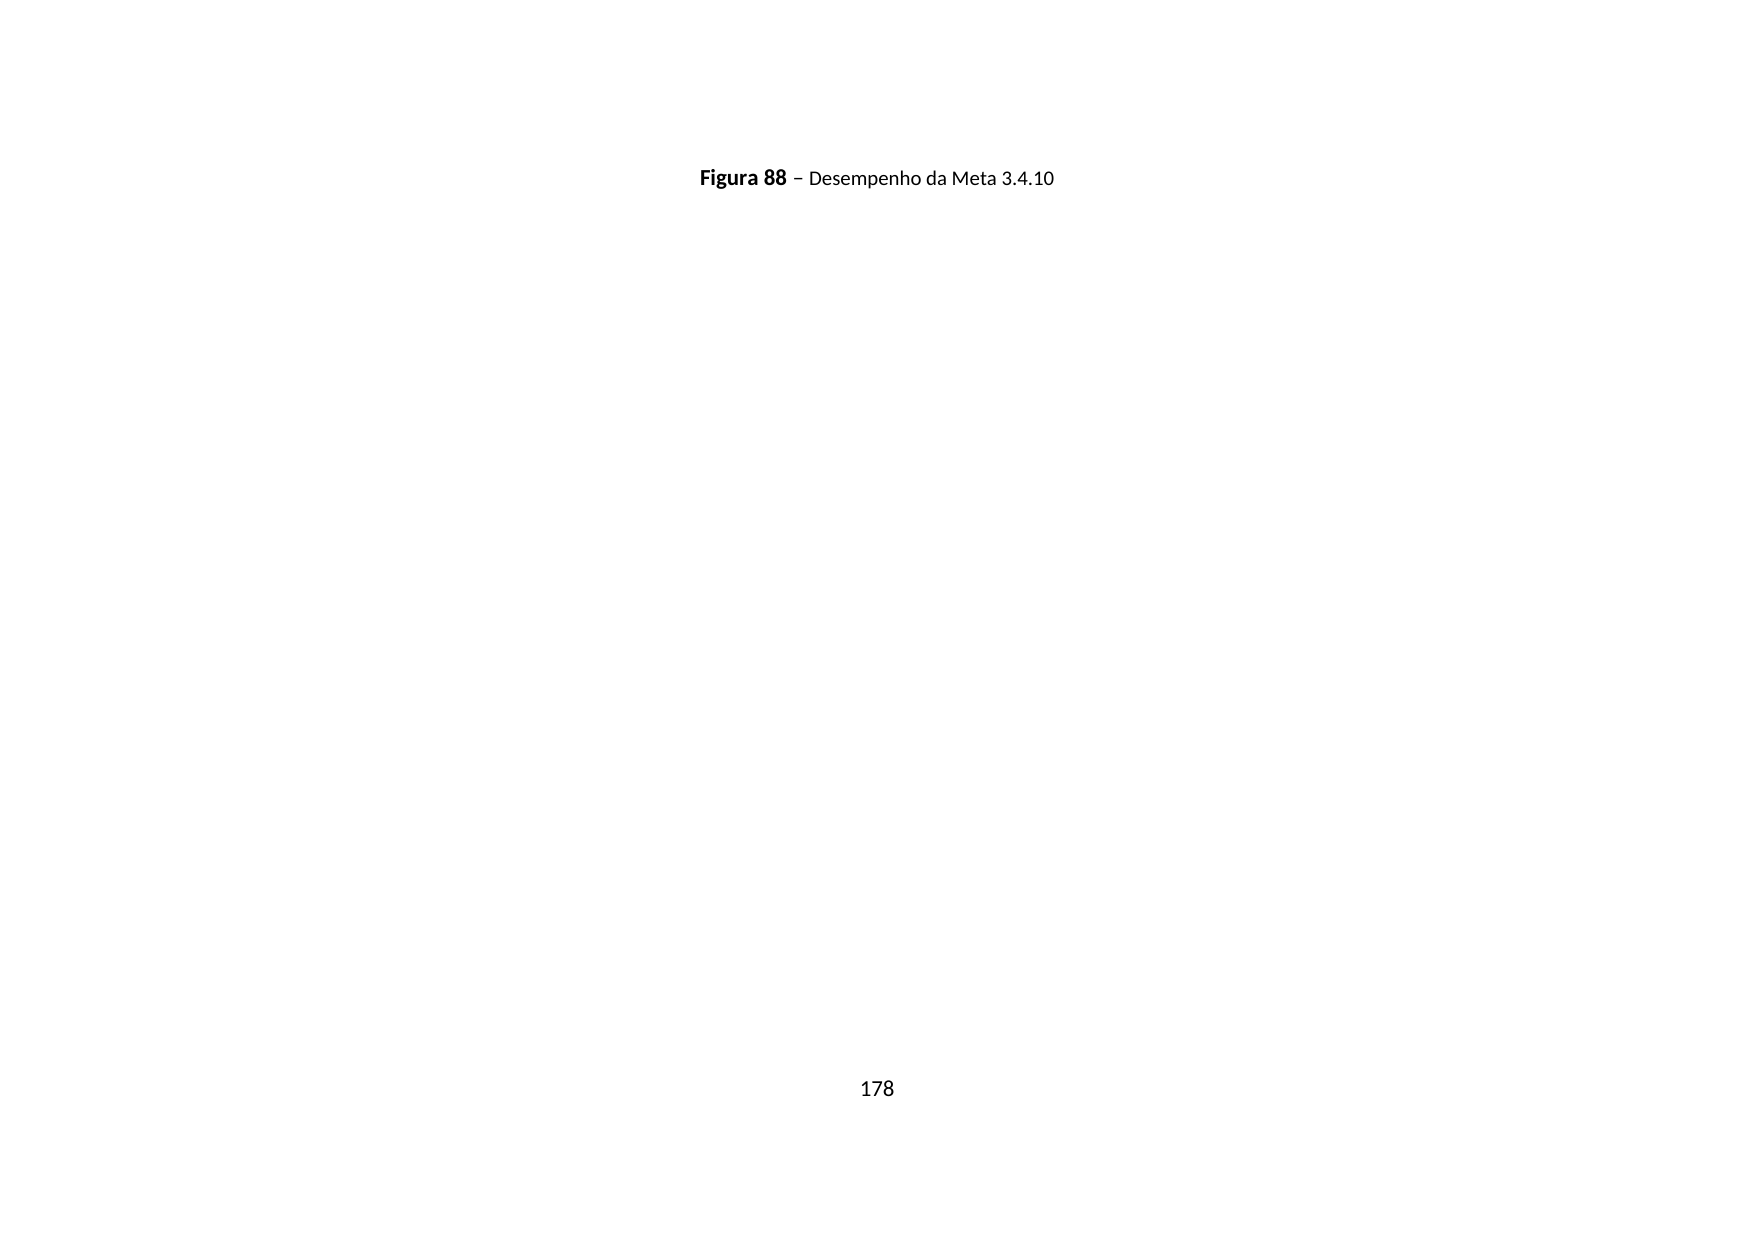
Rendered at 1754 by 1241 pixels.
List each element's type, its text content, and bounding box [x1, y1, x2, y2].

text Figura 88 – Desempenho da Meta 3.4.10 [150, 163, 1604, 191]
